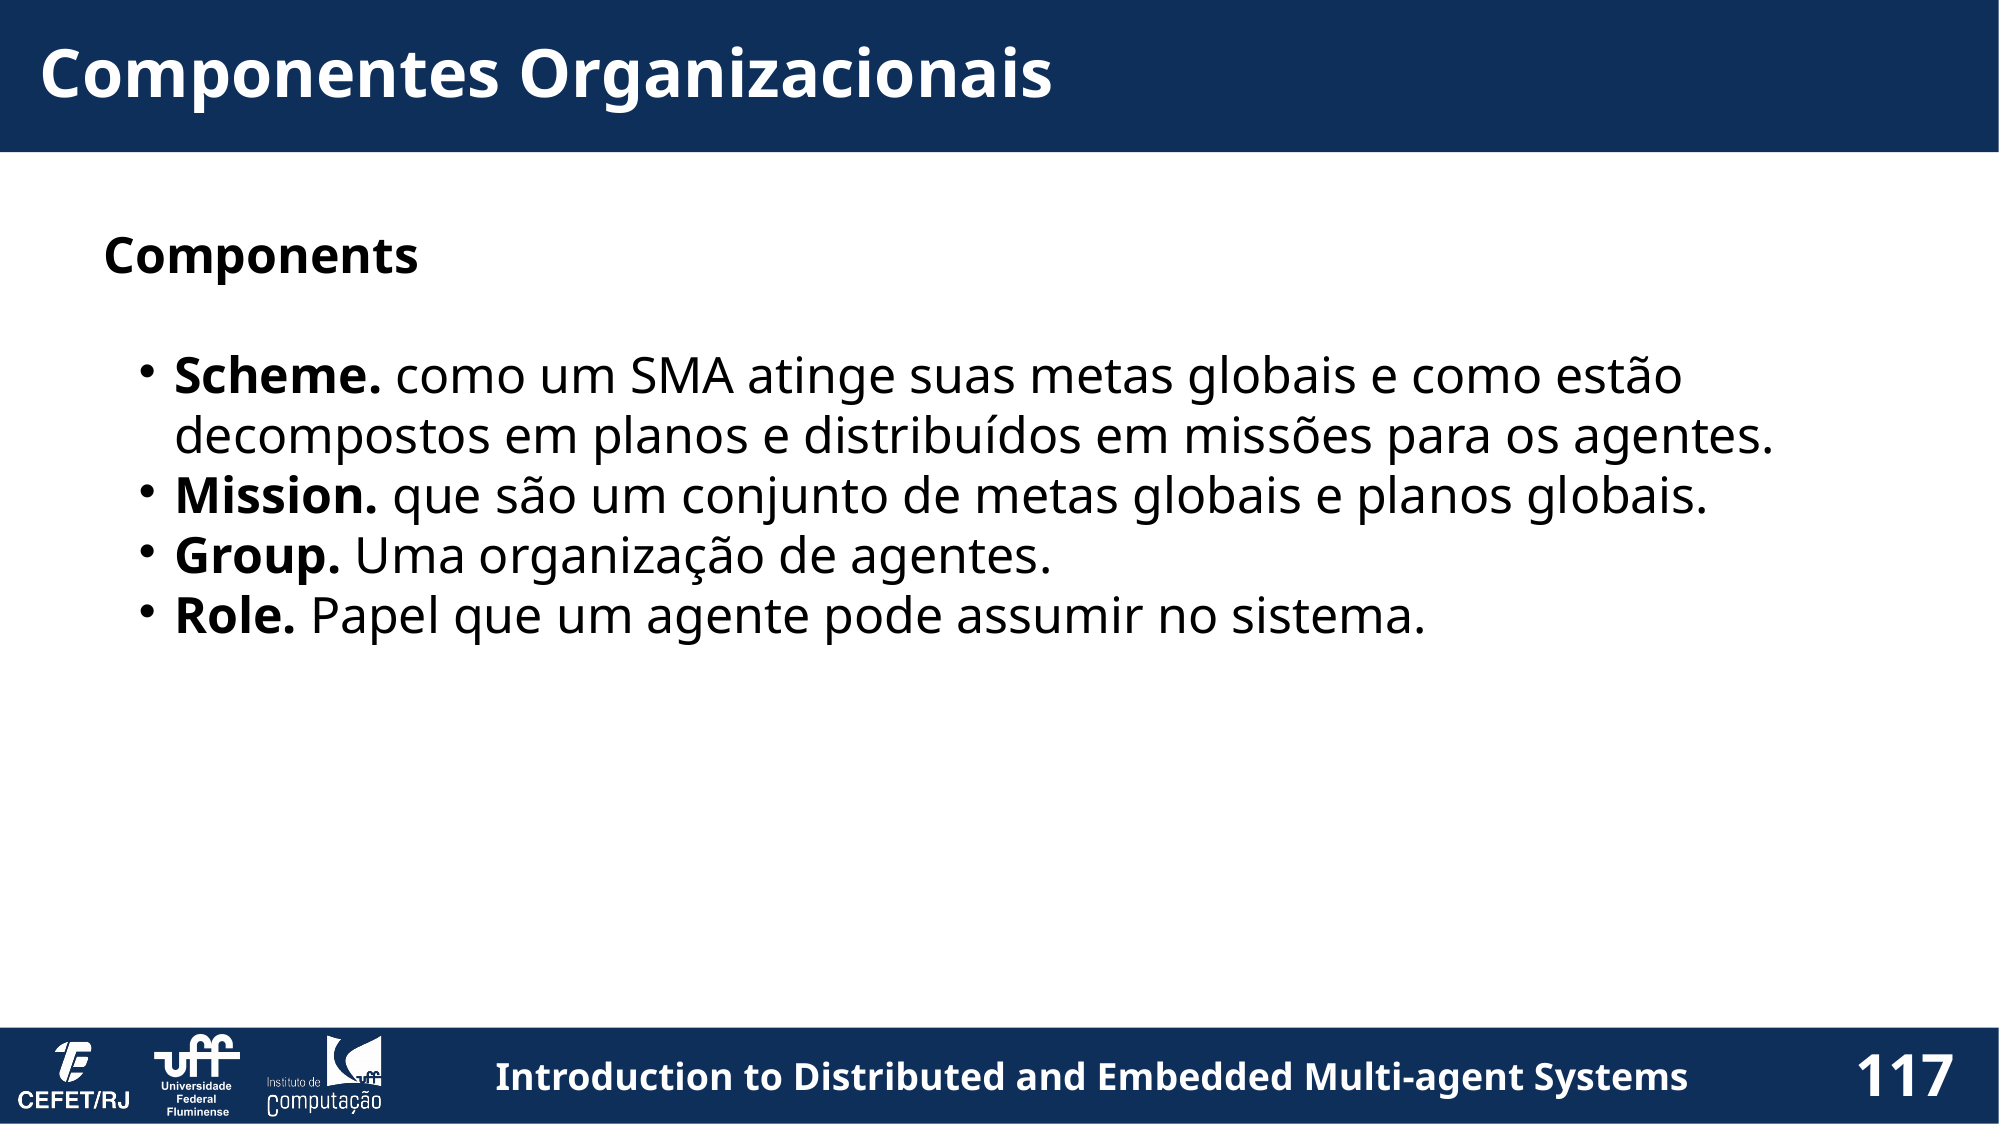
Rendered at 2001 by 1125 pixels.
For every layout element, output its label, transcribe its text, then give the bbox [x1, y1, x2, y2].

text_box Components Scheme. como um SMA atinge suas metas globais e como estão decompostos em planos e distribuídos em missões para os agentes. Mission. que são um conjunto de metas globais e planos globais. Group. Uma organização de agentes. Role. Papel que um agente pode assumir no sistema. [88, 216, 1949, 652]
text_box Componentes Organizacionais [25, 23, 1999, 119]
picture [153, 1033, 241, 1121]
picture [18, 1021, 129, 1125]
picture [265, 1033, 383, 1117]
